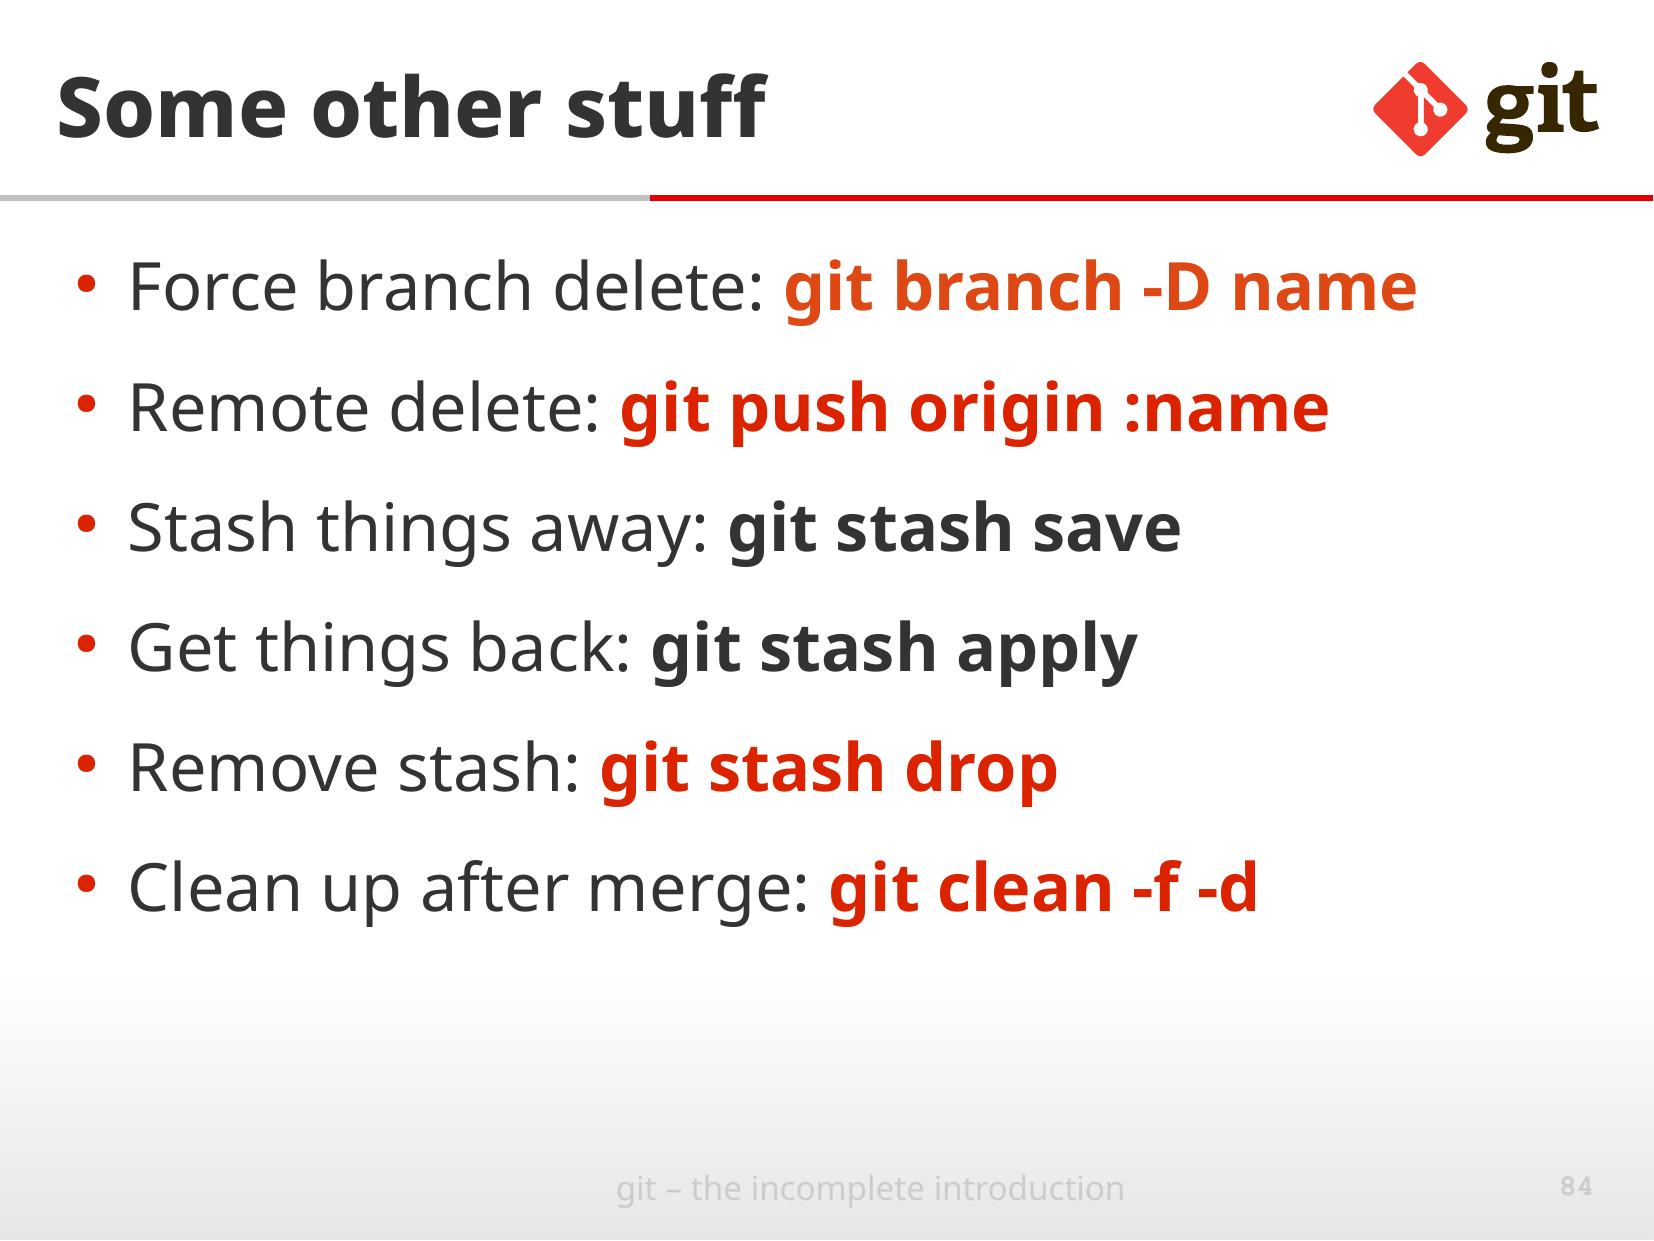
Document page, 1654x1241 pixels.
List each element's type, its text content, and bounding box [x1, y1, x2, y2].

title Some other stuff [56, 36, 1546, 175]
list Force branch delete: git branch -D name Remote delete: git push origin :name Stash things away: git stash save Get things back: git stash apply Remove stash: git stash drop Clean up after merge: git clean -f -d [56, 239, 1595, 1133]
